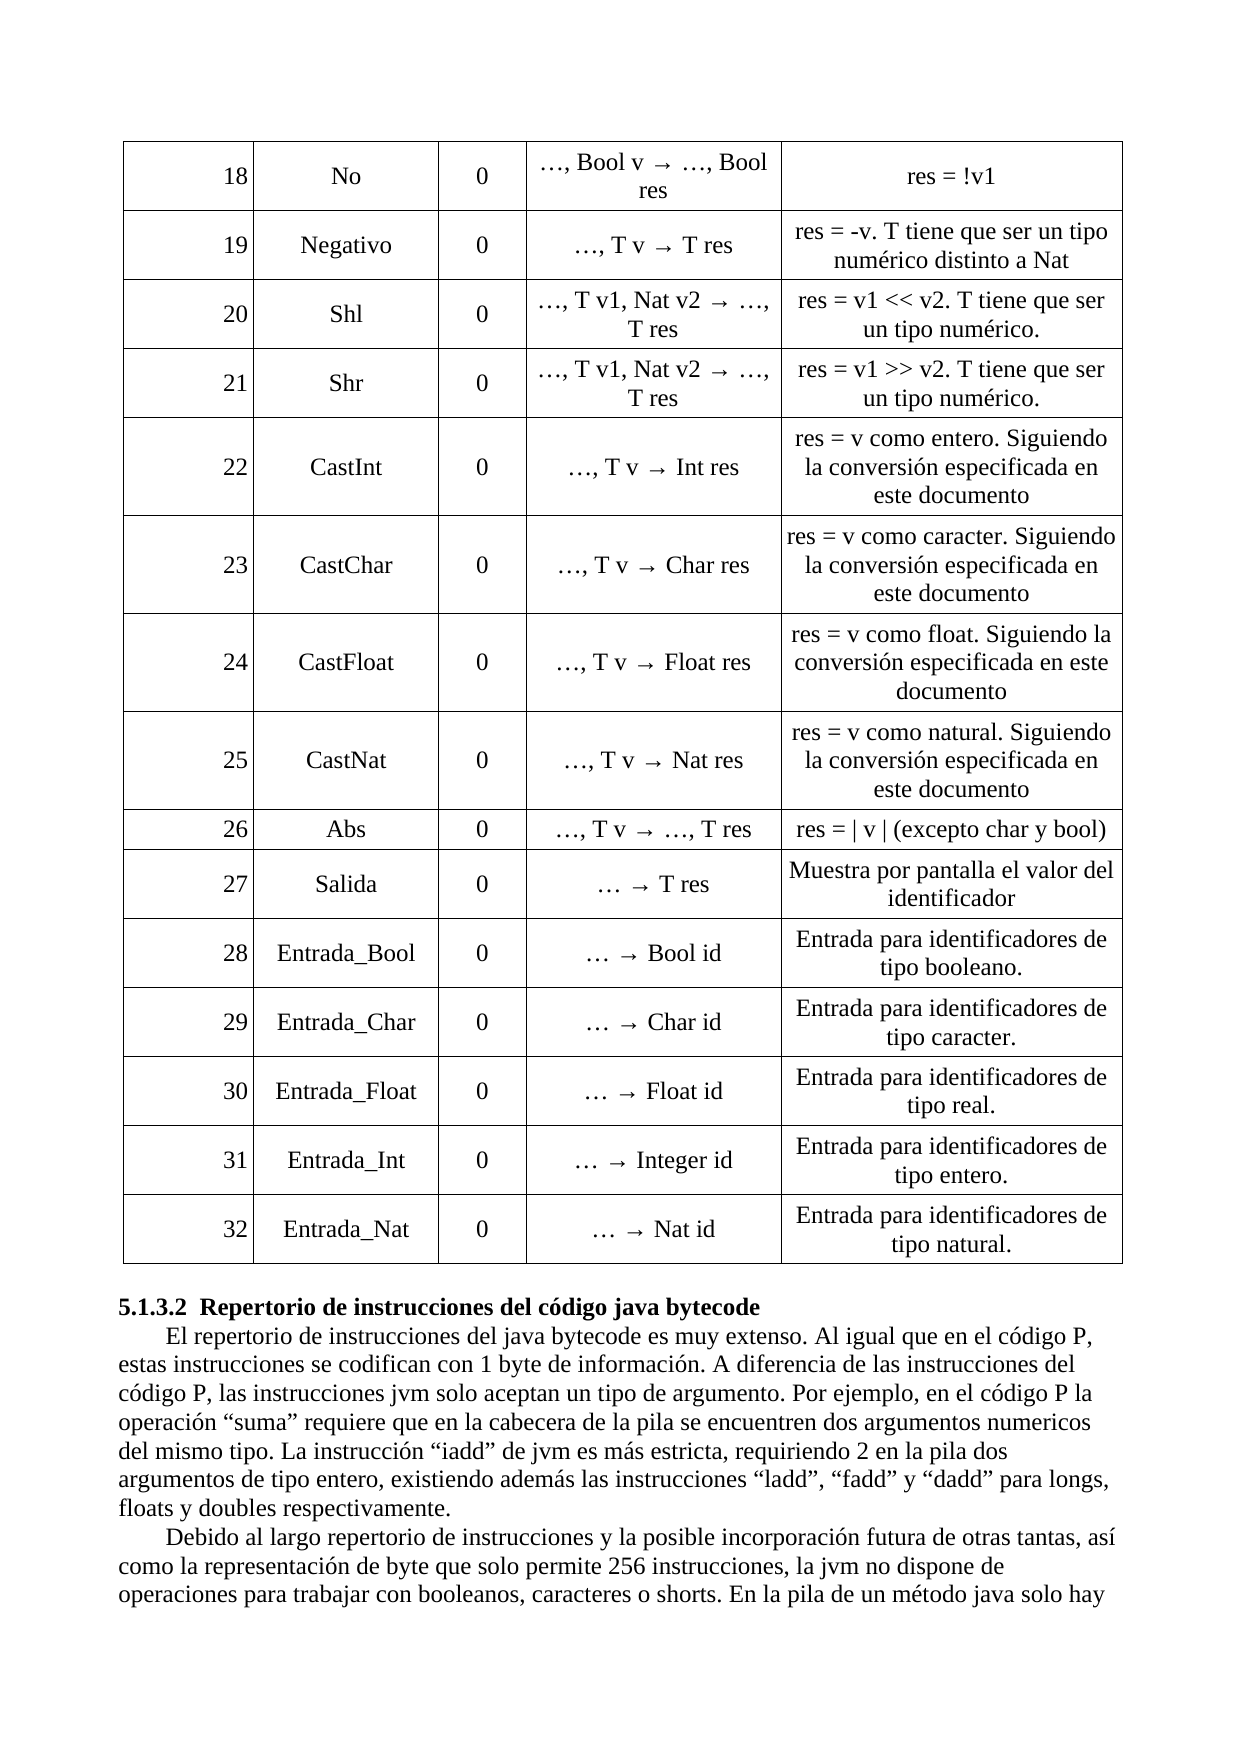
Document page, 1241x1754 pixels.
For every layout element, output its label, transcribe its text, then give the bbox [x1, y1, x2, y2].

table_cell 26 [124, 810, 253, 849]
table_cell Entrada_Bool [254, 919, 438, 987]
table_cell Entrada_Nat [254, 1195, 438, 1263]
table_cell 21 [124, 349, 253, 417]
table_cell …, T v → T res [527, 211, 781, 279]
text Debido al largo repertorio de instrucciones y la posible incorporación futura de otras tantas, así como la representación de byte que solo permite 256 instrucciones, la jvm no dispone de operaciones para trabajar con booleanos, caracteres o shorts. En la pila de un método java solo hay [118, 1522, 1122, 1608]
table_cell CastNat [254, 712, 438, 808]
table_cell … → Float id [527, 1057, 781, 1125]
table_cell Negativo [254, 211, 438, 279]
table_cell res = | v | (excepto char y bool) [782, 810, 1122, 849]
table_cell 18 [124, 142, 253, 210]
table_cell … → Bool id [527, 919, 781, 987]
table_cell 0 [439, 1057, 526, 1125]
table_cell 0 [439, 919, 526, 987]
table_cell 32 [124, 1195, 253, 1263]
table_cell 0 [439, 614, 526, 711]
text 5.1.3.2 Repertorio de instrucciones del código java bytecode [118, 1292, 1122, 1321]
table_cell 0 [439, 280, 526, 348]
table_cell 22 [124, 418, 253, 515]
table_cell 0 [439, 988, 526, 1056]
table_cell 0 [439, 418, 526, 515]
table_cell …, T v → Float res [527, 614, 781, 711]
table_cell 0 [439, 850, 526, 918]
table_cell Entrada para identificadores de tipo natural. [782, 1195, 1122, 1263]
table_cell res = v como natural. Siguiendo la conversión especificada en este documento [782, 712, 1122, 808]
table_cell … → Char id [527, 988, 781, 1056]
table_cell 0 [439, 810, 526, 849]
table_cell …, T v → Char res [527, 516, 781, 613]
table_cell res = v como float. Siguiendo la conversión especificada en este documento [782, 614, 1122, 711]
table_cell Entrada_Char [254, 988, 438, 1056]
table_cell Entrada para identificadores de tipo caracter. [782, 988, 1122, 1056]
table_cell 31 [124, 1126, 253, 1194]
table_cell Entrada_Int [254, 1126, 438, 1194]
table_cell 19 [124, 211, 253, 279]
table_cell No [254, 142, 438, 210]
table_cell …, T v → Nat res [527, 712, 781, 808]
table_cell 30 [124, 1057, 253, 1125]
table_cell CastInt [254, 418, 438, 515]
table_cell 27 [124, 850, 253, 918]
table_cell res = v1 >> v2. T tiene que ser un tipo numérico. [782, 349, 1122, 417]
table_cell 25 [124, 712, 253, 808]
table_cell res = v1 << v2. T tiene que ser un tipo numérico. [782, 280, 1122, 348]
table_cell Abs [254, 810, 438, 849]
table_cell 24 [124, 614, 253, 711]
table_cell Entrada para identificadores de tipo entero. [782, 1126, 1122, 1194]
table_cell res = -v. T tiene que ser un tipo numérico distinto a Nat [782, 211, 1122, 279]
table_cell … → Nat id [527, 1195, 781, 1263]
text El repertorio de instrucciones del java bytecode es muy extenso. Al igual que en el código P, estas instrucciones se codifican con 1 byte de información. A diferencia de las instrucciones del código P, las instrucciones jvm solo aceptan un tipo de argumento. Por ejemplo, en el código P la operación “suma” requiere que en la cabecera de la pila se encuentren dos argumentos numericos del mismo tipo. La instrucción “iadd” de jvm es más estricta, requiriendo 2 en la pila dos argumentos de tipo entero, existiendo además las instrucciones “ladd”, “fadd” y “dadd” para longs, floats y doubles respectivamente. [118, 1321, 1122, 1522]
table_cell …, T v → Int res [527, 418, 781, 515]
table_cell res = !v1 [782, 142, 1122, 210]
table_cell 0 [439, 516, 526, 613]
table_cell …, T v1, Nat v2 → …, T res [527, 349, 781, 417]
table_cell Shl [254, 280, 438, 348]
table_cell 0 [439, 142, 526, 210]
table_cell …, T v1, Nat v2 → …, T res [527, 280, 781, 348]
table_cell 0 [439, 349, 526, 417]
table_cell …, T v → …, T res [527, 810, 781, 849]
table_cell … → Integer id [527, 1126, 781, 1194]
table_cell 0 [439, 1126, 526, 1194]
table_cell res = v como caracter. Siguiendo la conversión especificada en este documento [782, 516, 1122, 613]
table_cell 23 [124, 516, 253, 613]
table_cell Entrada_Float [254, 1057, 438, 1125]
table_cell …, Bool v → …, Bool res [527, 142, 781, 210]
table_cell Shr [254, 349, 438, 417]
table_cell res = v como entero. Siguiendo la conversión especificada en este documento [782, 418, 1122, 515]
table_cell 20 [124, 280, 253, 348]
table_cell Salida [254, 850, 438, 918]
table_cell CastChar [254, 516, 438, 613]
table_cell Entrada para identificadores de tipo real. [782, 1057, 1122, 1125]
table_cell Muestra por pantalla el valor del identificador [782, 850, 1122, 918]
table_cell 0 [439, 712, 526, 808]
table_cell Entrada para identificadores de tipo booleano. [782, 919, 1122, 987]
table_cell … → T res [527, 850, 781, 918]
table_cell 29 [124, 988, 253, 1056]
table_cell CastFloat [254, 614, 438, 711]
table_cell 0 [439, 1195, 526, 1263]
table_cell 28 [124, 919, 253, 987]
table_cell 0 [439, 211, 526, 279]
